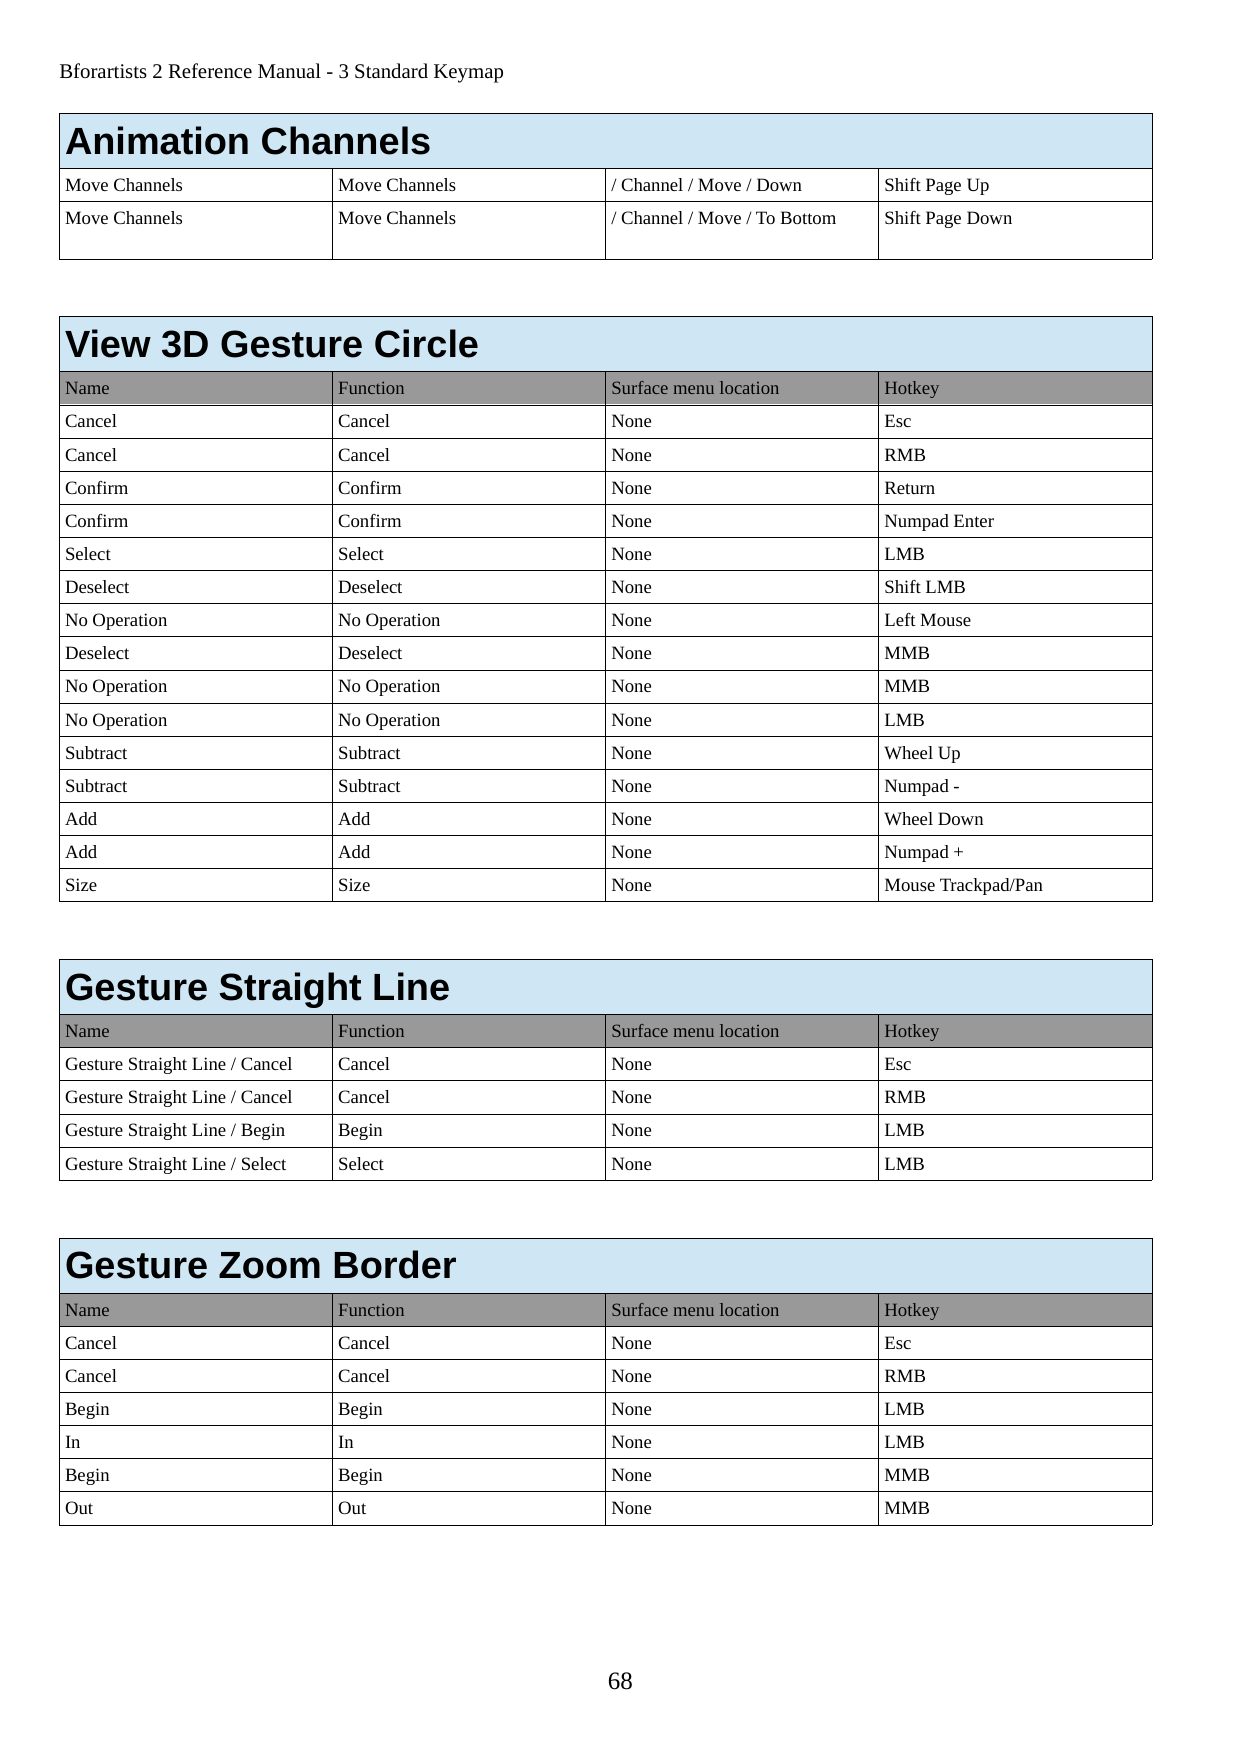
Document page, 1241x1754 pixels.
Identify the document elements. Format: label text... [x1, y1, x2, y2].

table_cell None [606, 571, 878, 603]
table_cell Move Channels [333, 202, 605, 258]
table_cell Move Channels [60, 169, 332, 201]
table_cell LMB [879, 538, 1152, 570]
table_cell Numpad - [879, 770, 1152, 802]
table_cell Wheel Down [879, 803, 1152, 835]
table_cell Add [60, 836, 332, 868]
table_cell Function [333, 372, 605, 404]
table_cell Gesture Straight Line / Begin [60, 1115, 332, 1147]
table_cell RMB [879, 1081, 1152, 1113]
table_cell Cancel [333, 1048, 605, 1080]
table_cell Name [60, 372, 332, 404]
table_cell Confirm [60, 505, 332, 537]
table_cell MMB [879, 637, 1152, 669]
table_cell Gesture Straight Line / Cancel [60, 1081, 332, 1113]
table_cell Begin [333, 1459, 605, 1491]
table_cell None [606, 704, 878, 736]
table_header Gesture Zoom Border [60, 1239, 1152, 1293]
table_cell Subtract [333, 770, 605, 802]
table_cell Move Channels [333, 169, 605, 201]
table_cell LMB [879, 1393, 1152, 1425]
table_cell None [606, 1115, 878, 1147]
table_cell Cancel [60, 1327, 332, 1359]
table_cell Left Mouse [879, 604, 1152, 636]
table_cell None [606, 505, 878, 537]
table_cell None [606, 1492, 878, 1524]
table_cell MMB [879, 1459, 1152, 1491]
table_cell Move Channels [60, 202, 332, 258]
table_cell Subtract [60, 737, 332, 769]
table_cell Shift Page Up [879, 169, 1152, 201]
table_cell Shift LMB [879, 571, 1152, 603]
table_cell Subtract [60, 770, 332, 802]
table_cell Numpad Enter [879, 505, 1152, 537]
table_cell None [606, 1459, 878, 1491]
table_cell In [333, 1426, 605, 1458]
table_cell Begin [333, 1393, 605, 1425]
table_cell Subtract [333, 737, 605, 769]
table_cell Deselect [333, 637, 605, 669]
table_cell Add [60, 803, 332, 835]
table_cell Add [333, 836, 605, 868]
table_cell Surface menu location [606, 1015, 878, 1047]
table_cell Deselect [60, 637, 332, 669]
table_cell Cancel [60, 406, 332, 438]
table_cell No Operation [60, 704, 332, 736]
table_cell LMB [879, 1426, 1152, 1458]
table_cell None [606, 604, 878, 636]
table_cell Cancel [333, 1360, 605, 1392]
table_cell None [606, 472, 878, 504]
table_cell None [606, 538, 878, 570]
table_cell Shift Page Down [879, 202, 1152, 258]
table_cell Function [333, 1294, 605, 1326]
table_cell No Operation [60, 671, 332, 703]
table_header Gesture Straight Line [60, 960, 1152, 1014]
table_cell Cancel [333, 1081, 605, 1113]
table_cell Name [60, 1015, 332, 1047]
table_cell Hotkey [879, 1294, 1152, 1326]
table_cell Deselect [60, 571, 332, 603]
table_cell Size [333, 869, 605, 901]
table_cell Esc [879, 406, 1152, 438]
table_cell Confirm [333, 472, 605, 504]
table_cell RMB [879, 439, 1152, 471]
table_cell Numpad + [879, 836, 1152, 868]
table_cell Esc [879, 1048, 1152, 1080]
table_cell In [60, 1426, 332, 1458]
table_cell Hotkey [879, 372, 1152, 404]
table_cell Begin [333, 1115, 605, 1147]
table_cell LMB [879, 1115, 1152, 1147]
table_cell Surface menu location [606, 372, 878, 404]
table_cell No Operation [333, 671, 605, 703]
table_cell / Channel / Move / Down [606, 169, 878, 201]
table_cell Name [60, 1294, 332, 1326]
table_cell Select [333, 1148, 605, 1180]
table_cell None [606, 1327, 878, 1359]
table_cell None [606, 1360, 878, 1392]
table_cell Add [333, 803, 605, 835]
table_cell Cancel [333, 439, 605, 471]
table_cell Wheel Up [879, 737, 1152, 769]
table_cell / Channel / Move / To Bottom [606, 202, 878, 258]
table_cell None [606, 770, 878, 802]
table_cell None [606, 1081, 878, 1113]
table_cell None [606, 1048, 878, 1080]
table_cell None [606, 406, 878, 438]
table_cell Gesture Straight Line / Select [60, 1148, 332, 1180]
table_cell None [606, 1393, 878, 1425]
table_cell Select [333, 538, 605, 570]
table_cell No Operation [333, 704, 605, 736]
table_cell None [606, 671, 878, 703]
table_cell Mouse Trackpad/Pan [879, 869, 1152, 901]
table_cell Begin [60, 1459, 332, 1491]
table_cell Hotkey [879, 1015, 1152, 1047]
table_cell Out [333, 1492, 605, 1524]
table_cell None [606, 869, 878, 901]
table_cell None [606, 439, 878, 471]
table_cell No Operation [60, 604, 332, 636]
table_cell None [606, 637, 878, 669]
table_cell Confirm [333, 505, 605, 537]
table_cell LMB [879, 1148, 1152, 1180]
table_cell Begin [60, 1393, 332, 1425]
table_cell None [606, 1426, 878, 1458]
table_cell Esc [879, 1327, 1152, 1359]
table_cell MMB [879, 1492, 1152, 1524]
table_cell LMB [879, 704, 1152, 736]
table_cell Cancel [333, 406, 605, 438]
table_cell No Operation [333, 604, 605, 636]
table_cell None [606, 1148, 878, 1180]
table_cell Cancel [60, 1360, 332, 1392]
table_header Animation Channels [60, 114, 1152, 168]
table_cell Surface menu location [606, 1294, 878, 1326]
table_cell Return [879, 472, 1152, 504]
table_cell Deselect [333, 571, 605, 603]
table_cell None [606, 836, 878, 868]
table_cell Gesture Straight Line / Cancel [60, 1048, 332, 1080]
table_cell RMB [879, 1360, 1152, 1392]
table_cell Size [60, 869, 332, 901]
table_cell Confirm [60, 472, 332, 504]
table_cell Cancel [333, 1327, 605, 1359]
table_header View 3D Gesture Circle [60, 317, 1152, 371]
table_cell Function [333, 1015, 605, 1047]
table_cell Cancel [60, 439, 332, 471]
table_cell None [606, 803, 878, 835]
table_cell None [606, 737, 878, 769]
table_cell Select [60, 538, 332, 570]
table_cell Out [60, 1492, 332, 1524]
table_cell MMB [879, 671, 1152, 703]
